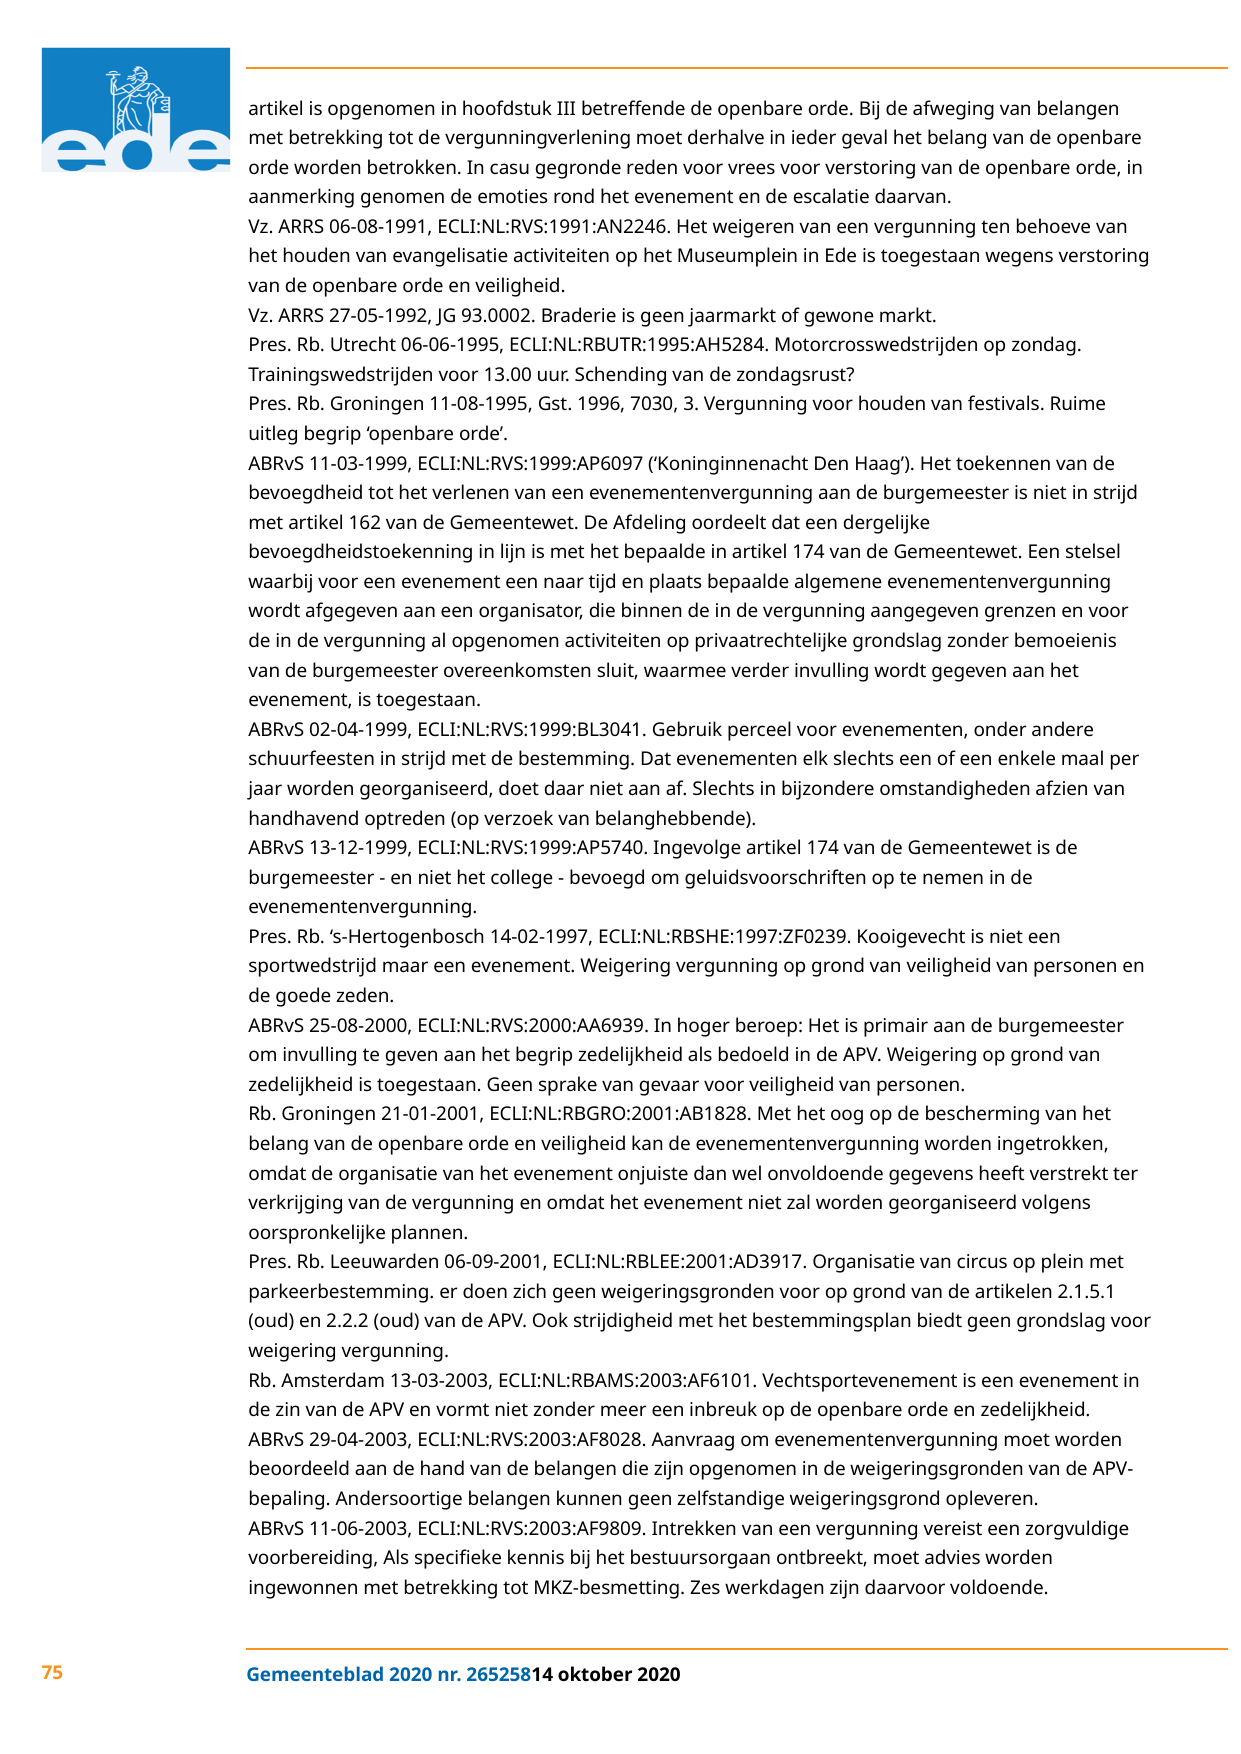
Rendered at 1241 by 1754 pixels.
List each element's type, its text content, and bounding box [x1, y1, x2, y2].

text Pres. Rb. ‘s-Hertogenbosch 14-02-1997, ECLI:NL:RBSHE:1997:ZF0239. Kooigevecht is niet een sportwedstrijd maar een evenement. Weigering vergunning op grond van veiligheid van personen en de goede zeden. [248, 923, 1152, 1008]
text Rb. Groningen 21-01-2001, ECLI:NL:RBGRO:2001:AB1828. Met het oog op de bescherming van het belang van de openbare orde en veiligheid kan de evenementenvergunning worden ingetrokken, omdat de organisatie van het evenement onjuiste dan wel onvoldoende gegevens heeft verstrekt ter verkrijging van de vergunning en omdat het evenement niet zal worden georganiseerd volgens oorspronkelijke plannen. [248, 1101, 1152, 1245]
text ABRvS 13-12-1999, ECLI:NL:RVS:1999:AP5740. Ingevolge artikel 174 van de Gemeentewet is de burgemeester - en niet het college - bevoegd om geluidsvoorschriften op te nemen in de evenementenvergunning. [248, 834, 1152, 919]
text Pres. Rb. Utrecht 06-06-1995, ECLI:NL:RBUTR:1995:AH5284. Motorcrosswedstrijden op zondag. Trainingswedstrijden voor 13.00 uur. Schending van de zondagsrust? [248, 331, 1152, 387]
picture [41, 47, 231, 172]
text ABRvS 25-08-2000, ECLI:NL:RVS:2000:AA6939. In hoger beroep: Het is primair aan de burgemeester om invulling te geven aan het begrip zedelijkheid als bedoeld in de APV. Weigering op grond van zedelijkheid is toegestaan. Geen sprake van gevaar voor veiligheid van personen. [248, 1012, 1152, 1097]
text ABRvS 11-06-2003, ECLI:NL:RVS:2003:AF9809. Intrekken van een vergunning vereist een zorgvuldige voorbereiding, Als specifieke kennis bij het bestuursorgaan ontbreekt, moet advies worden ingewonnen met betrekking tot MKZ-besmetting. Zes werkdagen zijn daarvoor voldoende. [248, 1515, 1152, 1600]
text Pres. Rb. Leeuwarden 06-09-2001, ECLI:NL:RBLEE:2001:AD3917. Organisatie van circus op plein met parkeerbestemming. er doen zich geen weigeringsgronden voor op grond van de artikelen 2.1.5.1 (oud) en 2.2.2 (oud) van de APV. Ook strijdigheid met het bestemmingsplan biedt geen grondslag voor weigering vergunning. [248, 1248, 1152, 1363]
text Rb. Amsterdam 13-03-2003, ECLI:NL:RBAMS:2003:AF6101. Vechtsportevenement is een evenement in de zin van de APV en vormt niet zonder meer een inbreuk op de openbare orde en zedelijkheid. [248, 1367, 1152, 1422]
text artikel is opgenomen in hoofdstuk III betreffende de openbare orde. Bij de afweging van belangen met betrekking tot de vergunningverlening moet derhalve in ieder geval het belang van de openbare orde worden betrokken. In casu gegronde reden voor vrees voor verstoring van de openbare orde, in aanmerking genomen de emoties rond het evenement en de escalatie daarvan. [248, 95, 1152, 209]
text ABRvS 02-04-1999, ECLI:NL:RVS:1999:BL3041. Gebruik perceel voor evenementen, onder andere schuurfeesten in strijd met de bestemming. Dat evenementen elk slechts een of een enkele maal per jaar worden georganiseerd, doet daar niet aan af. Slechts in bijzondere omstandigheden afzien van handhavend optreden (op verzoek van belanghebbende). [248, 716, 1152, 831]
text Pres. Rb. Groningen 11-08-1995, Gst. 1996, 7030, 3. Vergunning voor houden van festivals. Ruime uitleg begrip ‘openbare orde’. [248, 391, 1152, 446]
text ABRvS 11-03-1999, ECLI:NL:RVS:1999:AP6097 (‘Koninginnenacht Den Haag’). Het toekennen van de bevoegdheid tot het verlenen van een evenementenvergunning aan de burgemeester is niet in strijd met artikel 162 van de Gemeentewet. De Afdeling oordeelt dat een dergelijke bevoegdheidstoekenning in lijn is met het bepaalde in artikel 174 van de Gemeentewet. Een stelsel waarbij voor een evenement een naar tijd en plaats bepaalde algemene evenementenvergunning wordt afgegeven aan een organisator, die binnen de in de vergunning aangegeven grenzen en voor de in de vergunning al opgenomen activiteiten op privaatrechtelijke grondslag zonder bemoeienis van de burgemeester overeenkomsten sluit, waarmee verder invulling wordt gegeven aan het evenement, is toegestaan. [248, 450, 1152, 712]
text ABRvS 29-04-2003, ECLI:NL:RVS:2003:AF8028. Aanvraag om evenementenvergunning moet worden beoordeeld aan de hand van de belangen die zijn opgenomen in de weigeringsgronden van de APV-bepaling. Andersoortige belangen kunnen geen zelfstandige weigeringsgrond opleveren. [248, 1426, 1152, 1511]
text Vz. ARRS 27-05-1992, JG 93.0002. Braderie is geen jaarmarkt of gewone markt. [248, 302, 1152, 328]
text Vz. ARRS 06-08-1991, ECLI:NL:RVS:1991:AN2246. Het weigeren van een vergunning ten behoeve van het houden van evangelisatie activiteiten op het Museumplein in Ede is toegestaan wegens verstoring van de openbare orde en veiligheid. [248, 213, 1152, 298]
